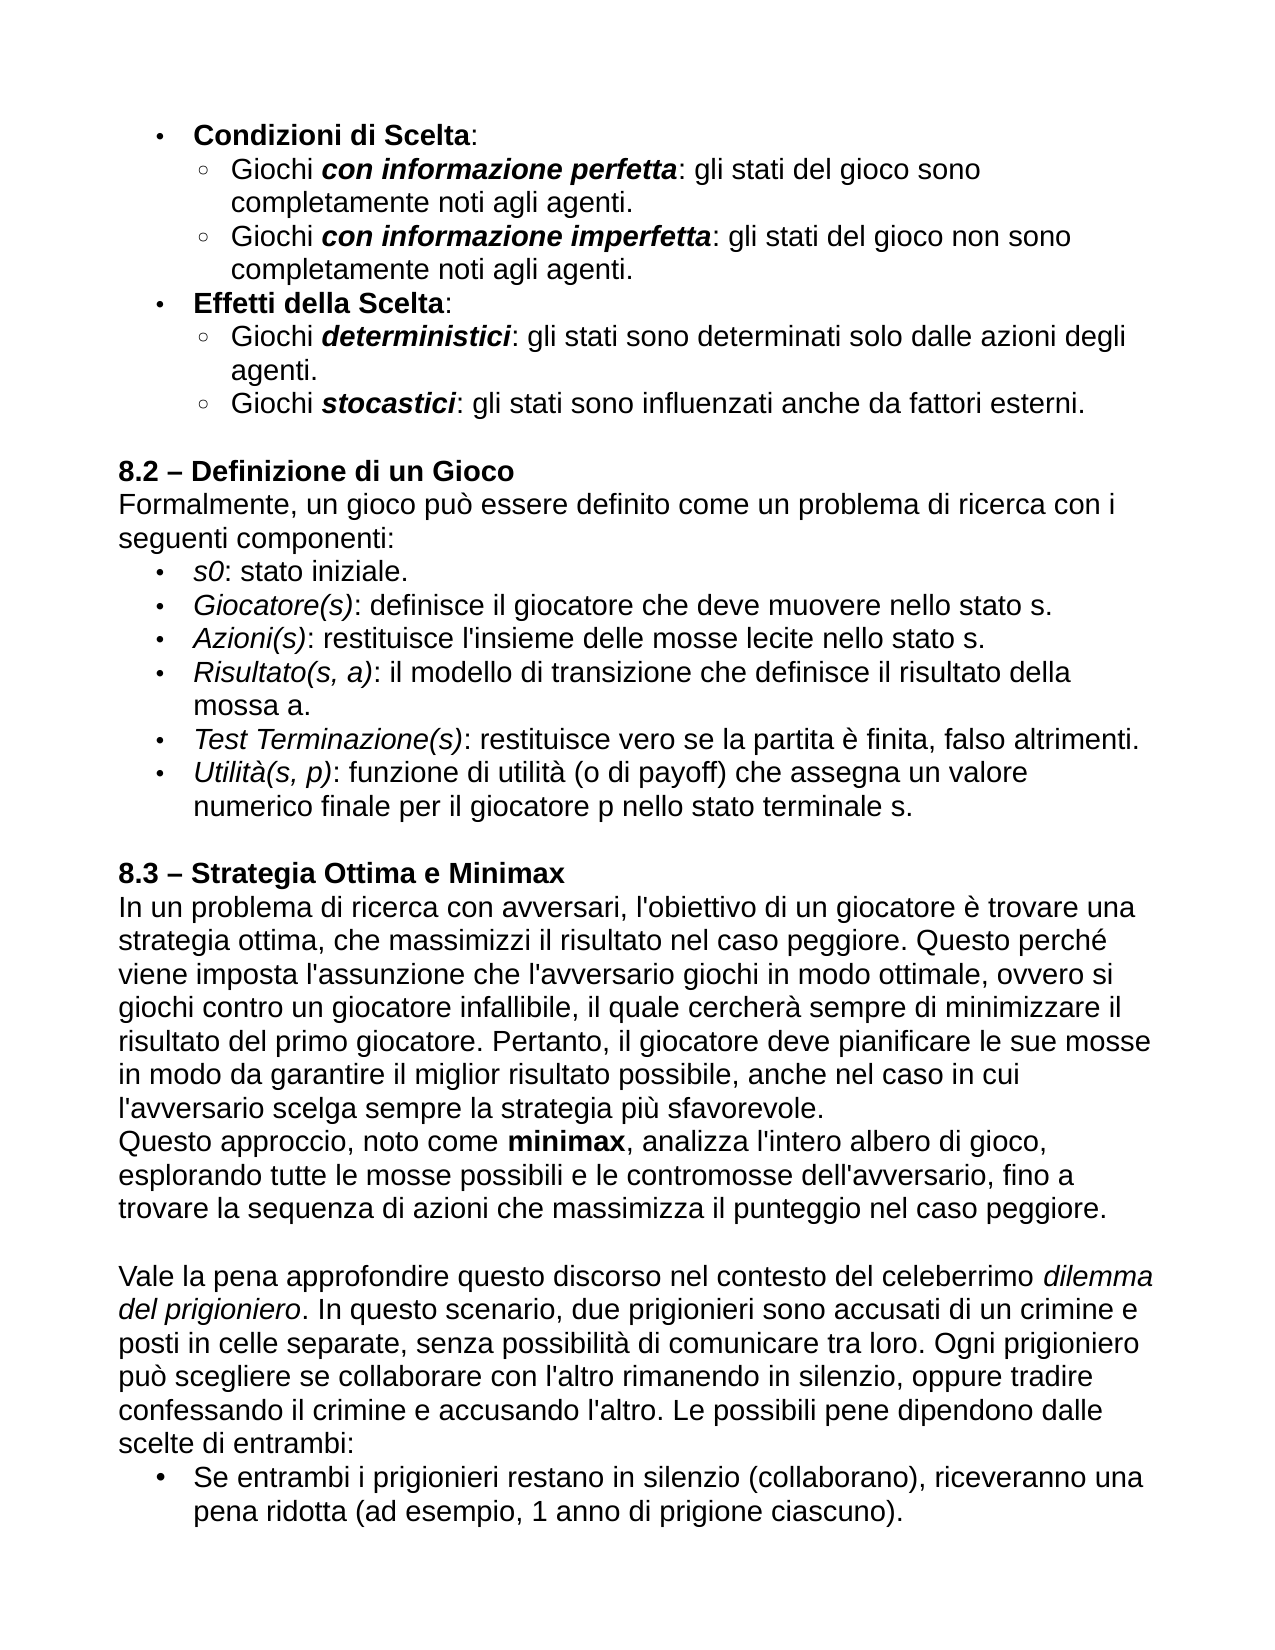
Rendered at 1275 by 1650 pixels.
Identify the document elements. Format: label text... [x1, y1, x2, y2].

text 8.2 – Definizione di un Gioco [118, 453, 1157, 487]
list Giochi con informazione imperfetta: gli stati del gioco non sono completamente noti agli agenti. [193, 219, 1157, 286]
list s0: stato iniziale. [156, 554, 1157, 588]
list Giochi con informazione perfetta: gli stati del gioco sono completamente noti agli agenti. [193, 152, 1157, 219]
list Utilità(s, p): funzione di utilità (o di payoff) che assegna un valore numerico finale per il giocatore p nello stato terminale s. [156, 755, 1157, 822]
list Effetti della Scelta: [156, 286, 1157, 319]
list Condizioni di Scelta: [156, 118, 1157, 152]
list Se entrambi i prigionieri restano in silenzio (collaborano), riceveranno una pena ridotta (ad esempio, 1 anno di prigione ciascuno). [156, 1460, 1157, 1527]
text Vale la pena approfondire questo discorso nel contesto del celeberrimo dilemma del prigioniero. In questo scenario, due prigionieri sono accusati di un crimine e posti in celle separate, senza possibilità di comunicare tra loro. Ogni prigioniero può scegliere se collaborare con l'altro rimanendo in silenzio, oppure tradire confessando il crimine e accusando l'altro. Le possibili pene dipendono dalle scelte di entrambi: [118, 1258, 1157, 1460]
text 8.3 – Strategia Ottima e Minimax [118, 856, 1157, 889]
list Giochi deterministici: gli stati sono determinati solo dalle azioni degli agenti. [193, 319, 1157, 386]
text Formalmente, un gioco può essere definito come un problema di ricerca con i seguenti componenti: [118, 487, 1157, 554]
list Giochi stocastici: gli stati sono influenzati anche da fattori esterni. [193, 386, 1157, 420]
list Giocatore(s): definisce il giocatore che deve muovere nello stato s. [156, 588, 1157, 621]
list Risultato(s, a): il modello di transizione che definisce il risultato della mossa a. [156, 655, 1157, 722]
list Test Terminazione(s): restituisce vero se la partita è finita, falso altrimenti. [156, 722, 1157, 755]
text In un problema di ricerca con avversari, l'obiettivo di un giocatore è trovare una strategia ottima, che massimizzi il risultato nel caso peggiore. Questo perché viene imposta l'assunzione che l'avversario giochi in modo ottimale, ovvero si giochi contro un giocatore infallibile, il quale cercherà sempre di minimizzare il risultato del primo giocatore. Pertanto, il giocatore deve pianificare le sue mosse in modo da garantire il miglior risultato possibile, anche nel caso in cui l'avversario scelga sempre la strategia più sfavorevole. [118, 889, 1157, 1124]
text Questo approccio, noto come minimax, analizza l'intero albero di gioco, esplorando tutte le mosse possibili e le contromosse dell'avversario, fino a trovare la sequenza di azioni che massimizza il punteggio nel caso peggiore. [118, 1124, 1157, 1225]
list Azioni(s): restituisce l'insieme delle mosse lecite nello stato s. [156, 621, 1157, 655]
